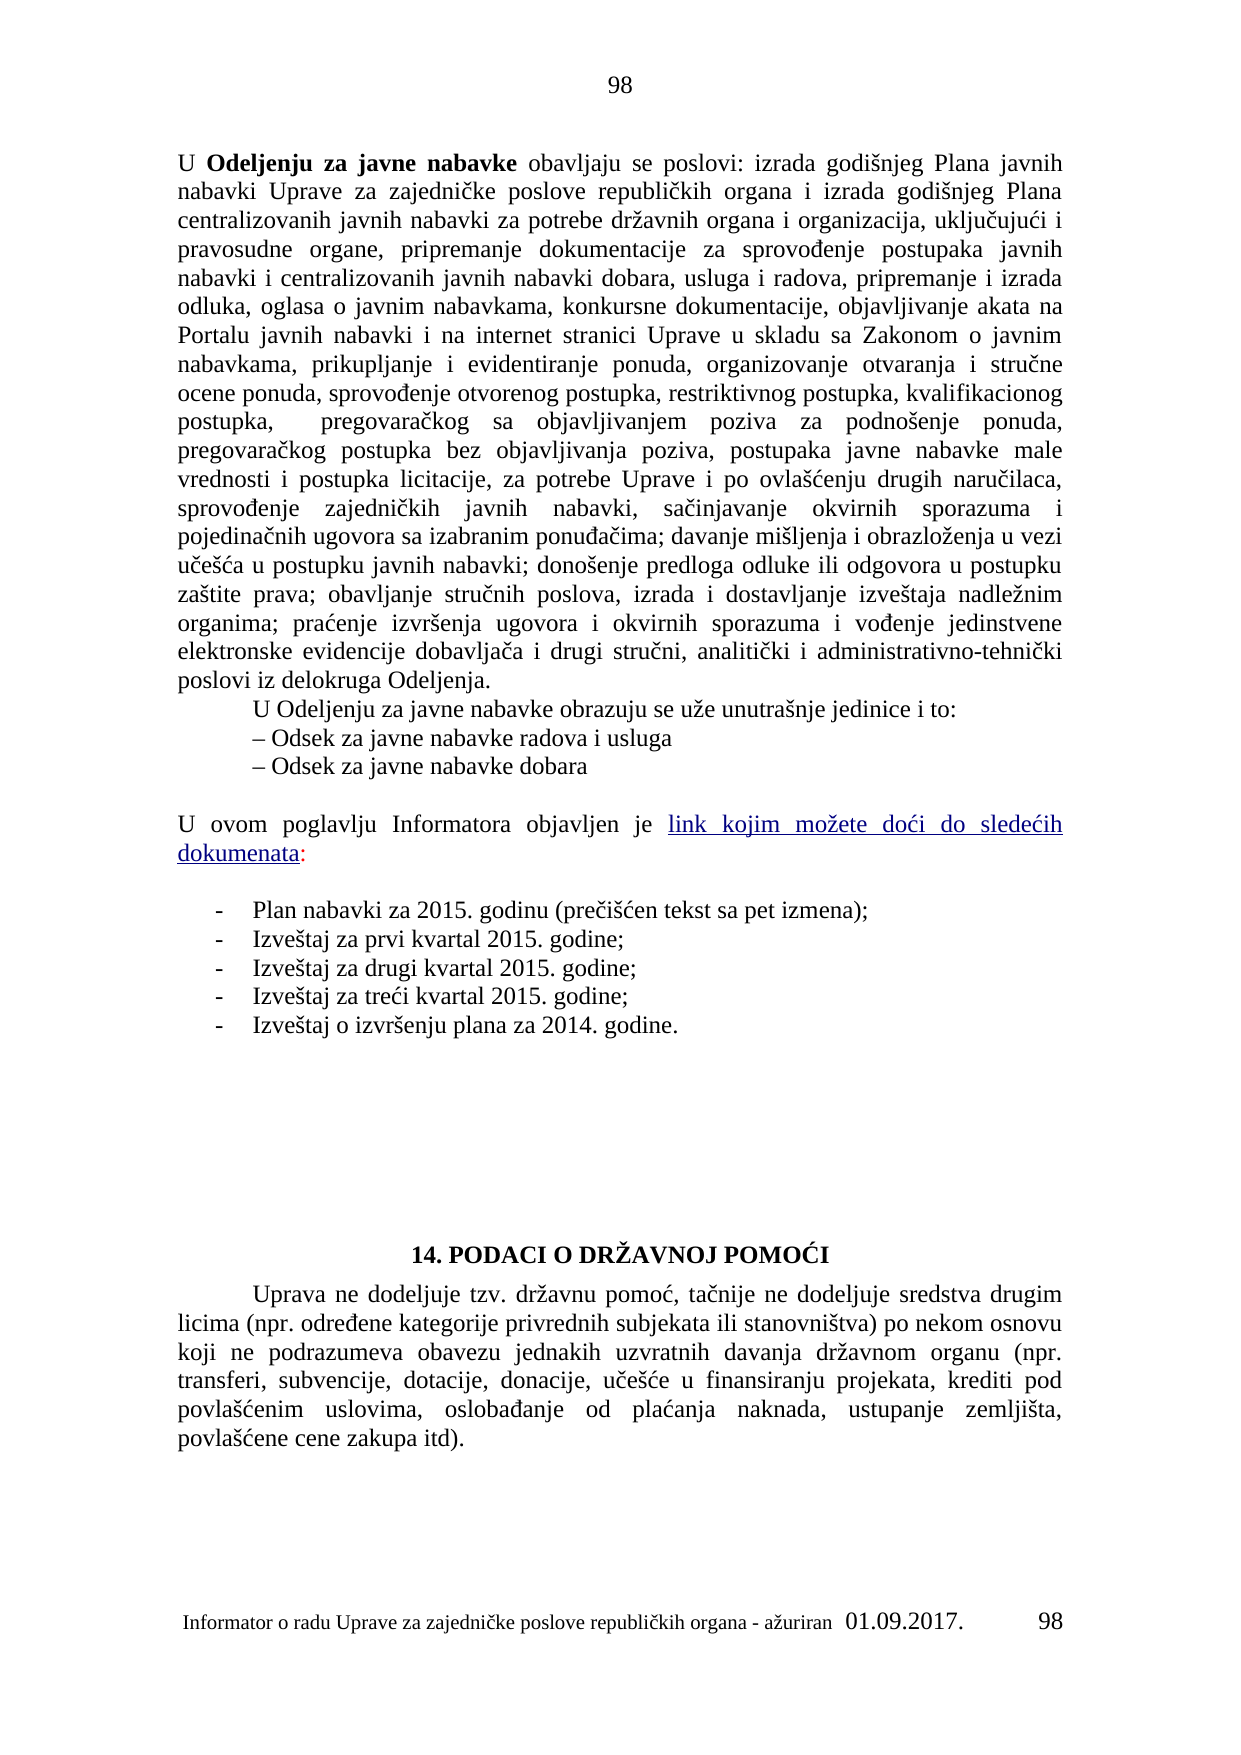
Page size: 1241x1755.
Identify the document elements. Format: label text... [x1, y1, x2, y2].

text Uprava ne dodelјuje tzv. državnu pomoć, tačnije ne dodelјuje sredstva drugim licima (npr. određene kategorije privrednih subjekata ili stanovništva) po nekom osnovu koji ne podrazumeva obavezu jednakih uzvratnih davanja državnom organu (npr. transferi, subvencije, dotacije, donacije, učešće u finansiranju projekata, krediti pod povlašćenim uslovima, oslobađanje od plaćanja naknada, ustupanje zemlјišta, povlašćene cene zakupa itd). [177, 1279, 1063, 1452]
text U Odelјenju za javne nabavke obrazuju se uže unutrašnje jedinice i to: [177, 694, 1063, 723]
list Plan nabavki za 2015. godinu (prečišćen tekst sa pet izmena); [215, 895, 1063, 924]
list Izveštaj o izvršenju plana za 2014. godine. [215, 1010, 1063, 1039]
list Izveštaj za prvi kvartal 2015. godine; [215, 924, 1063, 953]
text – Odsek za javne nabavke dobara [177, 751, 1063, 780]
text 14. PODACI O DRŽAVNOJ POMOĆI [177, 1240, 1063, 1269]
text U Odelјenju za javne nabavke obavlјaju se poslovi: izrada godišnjeg Plana javnih nabavki Uprave za zajedničke poslove republičkih organa i izrada godišnjeg Plana centralizovanih javnih nabavki za potrebe državnih organa i organizacija, uklјučujući i pravosudne organe, pripremanje dokumentacije za sprovođenje postupaka javnih nabavki i centralizovanih javnih nabavki dobara, usluga i radova, pripremanje i izrada odluka, oglasa o javnim nabavkama, konkursne dokumentacije, objavlјivanje akata na Portalu javnih nabavki i na internet stranici Uprave u skladu sa Zakonom o javnim nabavkama, prikuplјanje i evidentiranje ponuda, organizovanje otvaranja i stručne ocene ponuda, sprovođenje otvorenog postupka, restriktivnog postupka, kvalifikacionog postupka, pregovaračkog sa objavlјivanjem poziva za podnošenje ponuda, pregovaračkog postupka bez objavlјivanja poziva, postupaka javne nabavke male vrednosti i postupka licitacije, za potrebe Uprave i po ovlašćenju drugih naručilaca, sprovođenje zajedničkih javnih nabavki, sačinjavanje okvirnih sporazuma i pojedinačnih ugovora sa izabranim ponuđačima; davanje mišlјenja i obrazloženja u vezi učešća u postupku javnih nabavki; donošenje predloga odluke ili odgovora u postupku zaštite prava; obavlјanje stručnih poslova, izrada i dostavlјanje izveštaja nadležnim organima; praćenje izvršenja ugovora i okvirnih sporazuma i vođenje jedinstvene elektronske evidencije dobavlјača i drugi stručni, analitički i administrativno-tehnički poslovi iz delokruga Odelјenja. [177, 148, 1063, 694]
text U ovom poglavlјu Informatora objavlјen je link kojim možete doći do sledećih dokumenata: [177, 809, 1063, 866]
list Izveštaj za drugi kvartal 2015. godine; [215, 953, 1063, 981]
list Izveštaj za treći kvartal 2015. godine; [215, 981, 1063, 1010]
text – Odsek za javne nabavke radova i usluga [177, 723, 1063, 751]
